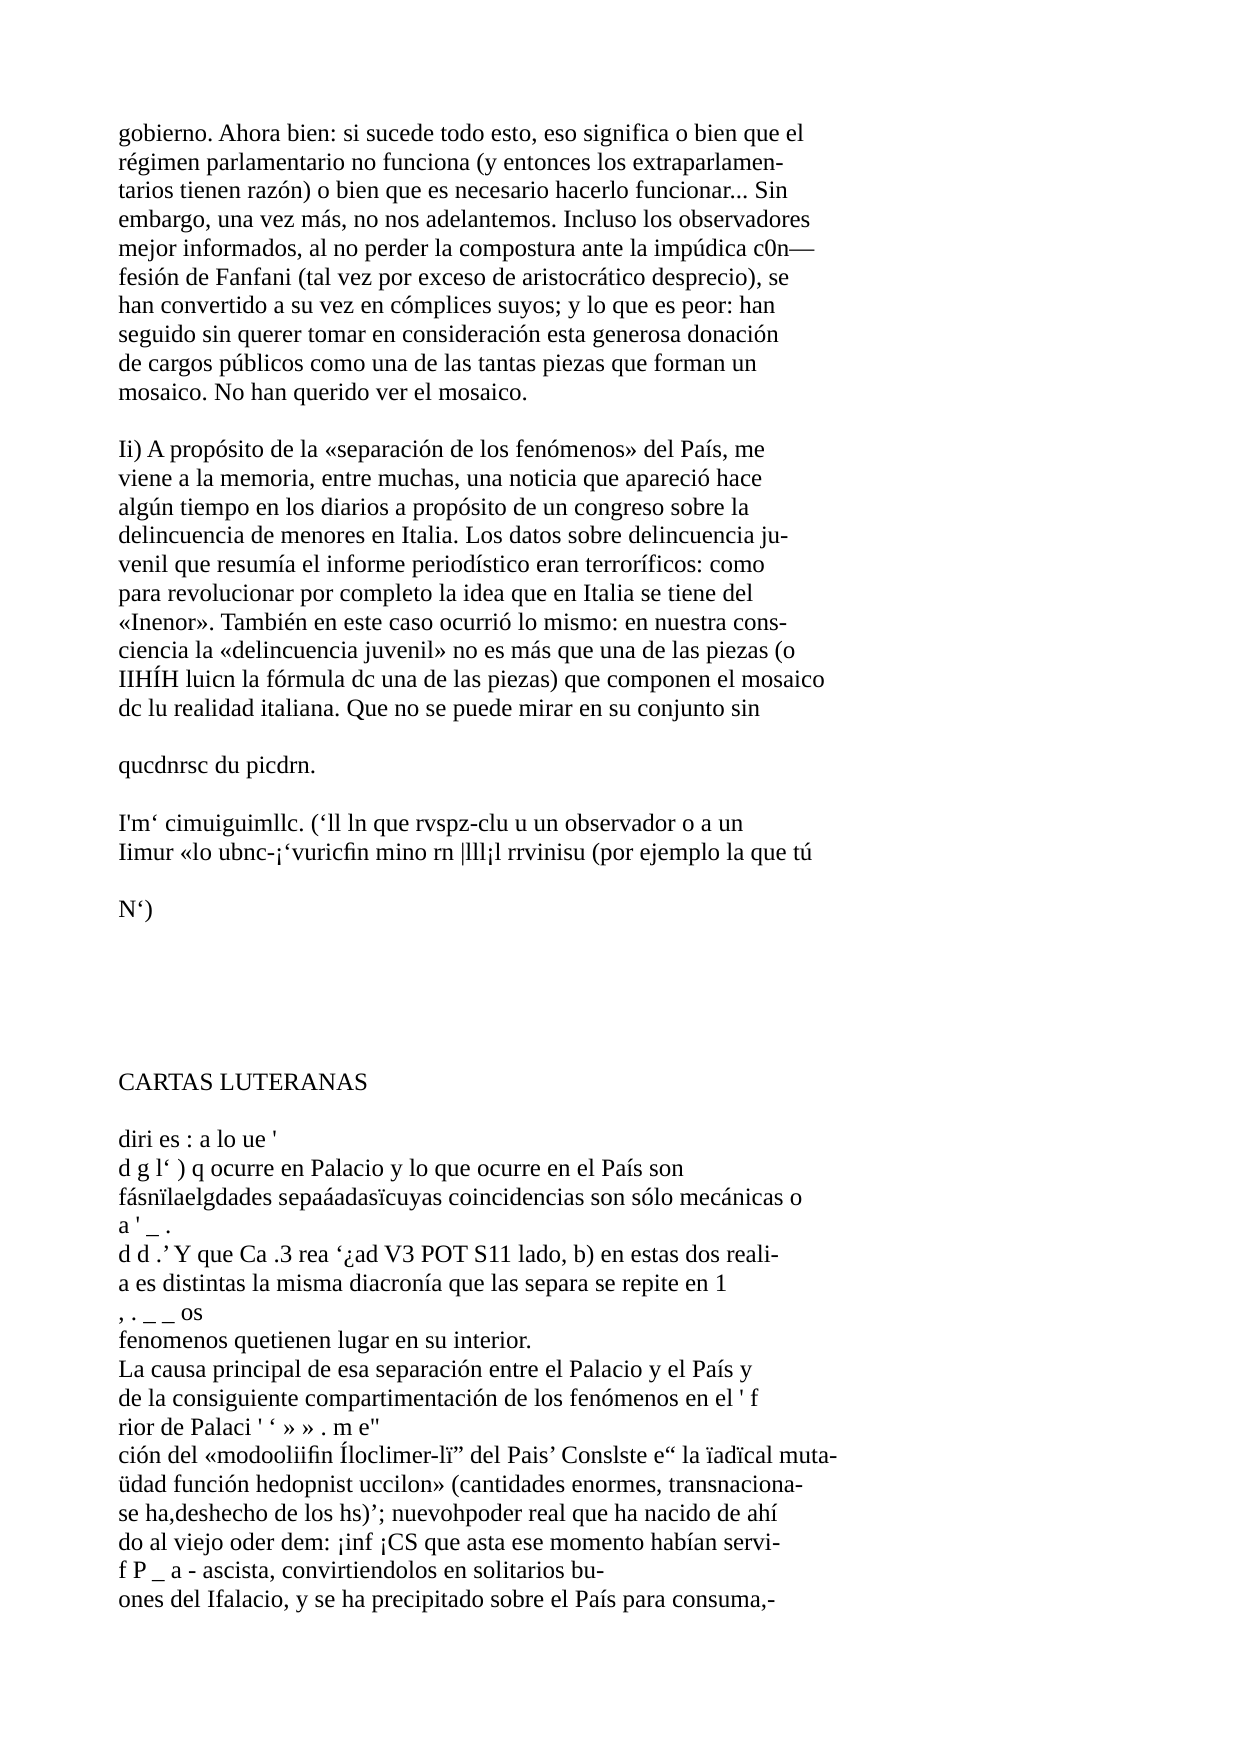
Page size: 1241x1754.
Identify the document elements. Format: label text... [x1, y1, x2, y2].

text para revolucionar por completo la idea que en Italia se tiene del [118, 578, 1122, 607]
text venil que resumía el informe periodístico eran terroríficos: como [118, 549, 1122, 578]
text se ha,deshecho de los hs)’; nuevohpoder real que ha nacido de ahí [118, 1498, 1122, 1527]
text La causa principal de esa separación entre el Palacio y el País y [118, 1354, 1122, 1383]
text tarios tienen razón) o bien que es necesario hacerlo funcionar... Sin [118, 176, 1122, 204]
text Ii) A propósito de la «separación de los fenómenos» del País, me [118, 434, 1122, 463]
text mosaico. No han querido ver el mosaico. [118, 377, 1122, 406]
text do al viejo oder dem: ¡inf ¡CS que asta ese momento habían servi- [118, 1527, 1122, 1556]
text fenomenos quetienen lugar en su interior. [118, 1326, 1122, 1354]
text embargo, una vez más, no nos adelantemos. Incluso los observadores [118, 204, 1122, 233]
text ciencia la «delincuencia juvenil» no es más que una de las piezas (o [118, 636, 1122, 664]
text , . _ _ os [118, 1297, 1122, 1326]
text diri es : a lo ue ' [118, 1124, 1122, 1153]
text algún tiempo en los diarios a propósito de un congreso sobre la [118, 492, 1122, 521]
text üdad función hedopnist uccilon» (cantidades enormes, transnaciona- [118, 1469, 1122, 1498]
text de la consiguiente compartimentación de los fenómenos en el ' f [118, 1383, 1122, 1412]
text dc lu realidad italiana. Que no se puede mirar en su conjunto sin [118, 693, 1122, 722]
text a es distintas la misma diacronía que las separa se repite en 1 [118, 1268, 1122, 1297]
text ones del Ifalacio, y se ha precipitado sobre el País para consuma,- [118, 1584, 1122, 1613]
text ción del «modooliiﬁn Íloclimer-lï” del Pais’ Conslste e“ la ïadïcal muta- [118, 1441, 1122, 1469]
text rior de Palaci ' ‘ » » . m e" [118, 1412, 1122, 1441]
text qucdnrsc du picdrn. [118, 751, 1122, 779]
text gobierno. Ahora bien: si sucede todo esto, eso significa o bien que el [118, 118, 1122, 147]
text seguido sin querer tomar en consideración esta generosa donación [118, 319, 1122, 348]
text IIHÍH luicn la fórmula dc una de las piezas) que componen el mosaico [118, 664, 1122, 693]
text «Inenor». También en este caso ocurrió lo mismo: en nuestra cons- [118, 607, 1122, 636]
text fesión de Fanfani (tal vez por exceso de aristocrático desprecio), se [118, 262, 1122, 291]
text a ' _ . [118, 1211, 1122, 1239]
text I'm‘ cimuiguimllc. (‘ll ln que rvspz-clu u un observador o a un [118, 808, 1122, 837]
text fásnïlaelgdades sepaáadasïcuyas coincidencias son sólo mecánicas o [118, 1182, 1122, 1211]
text régimen parlamentario no funciona (y entonces los extraparlamen- [118, 147, 1122, 176]
text de cargos públicos como una de las tantas piezas que forman un [118, 348, 1122, 377]
text N‘) [118, 894, 1122, 923]
text viene a la memoria, entre muchas, una noticia que apareció hace [118, 463, 1122, 492]
text han convertido a su vez en cómplices suyos; y lo que es peor: han [118, 291, 1122, 319]
text d d .’ Y que Ca .3 rea ‘¿ad V3 POT S11 lado, b) en estas dos reali- [118, 1239, 1122, 1268]
text CARTAS LUTERANAS [118, 1067, 1122, 1096]
text f P _ a - ascista, convirtiendolos en solitarios bu- [118, 1556, 1122, 1584]
text d g l‘ ) q ocurre en Palacio y lo que ocurre en el País son [118, 1153, 1122, 1182]
text Iimur «lo ubnc-¡‘vuricﬁn mino rn |lll¡l rrvinisu (por ejemplo la que tú [118, 837, 1122, 866]
text delincuencia de menores en Italia. Los datos sobre delincuencia ju- [118, 521, 1122, 549]
text mejor informados, al no perder la compostura ante la impúdica c0n— [118, 233, 1122, 262]
